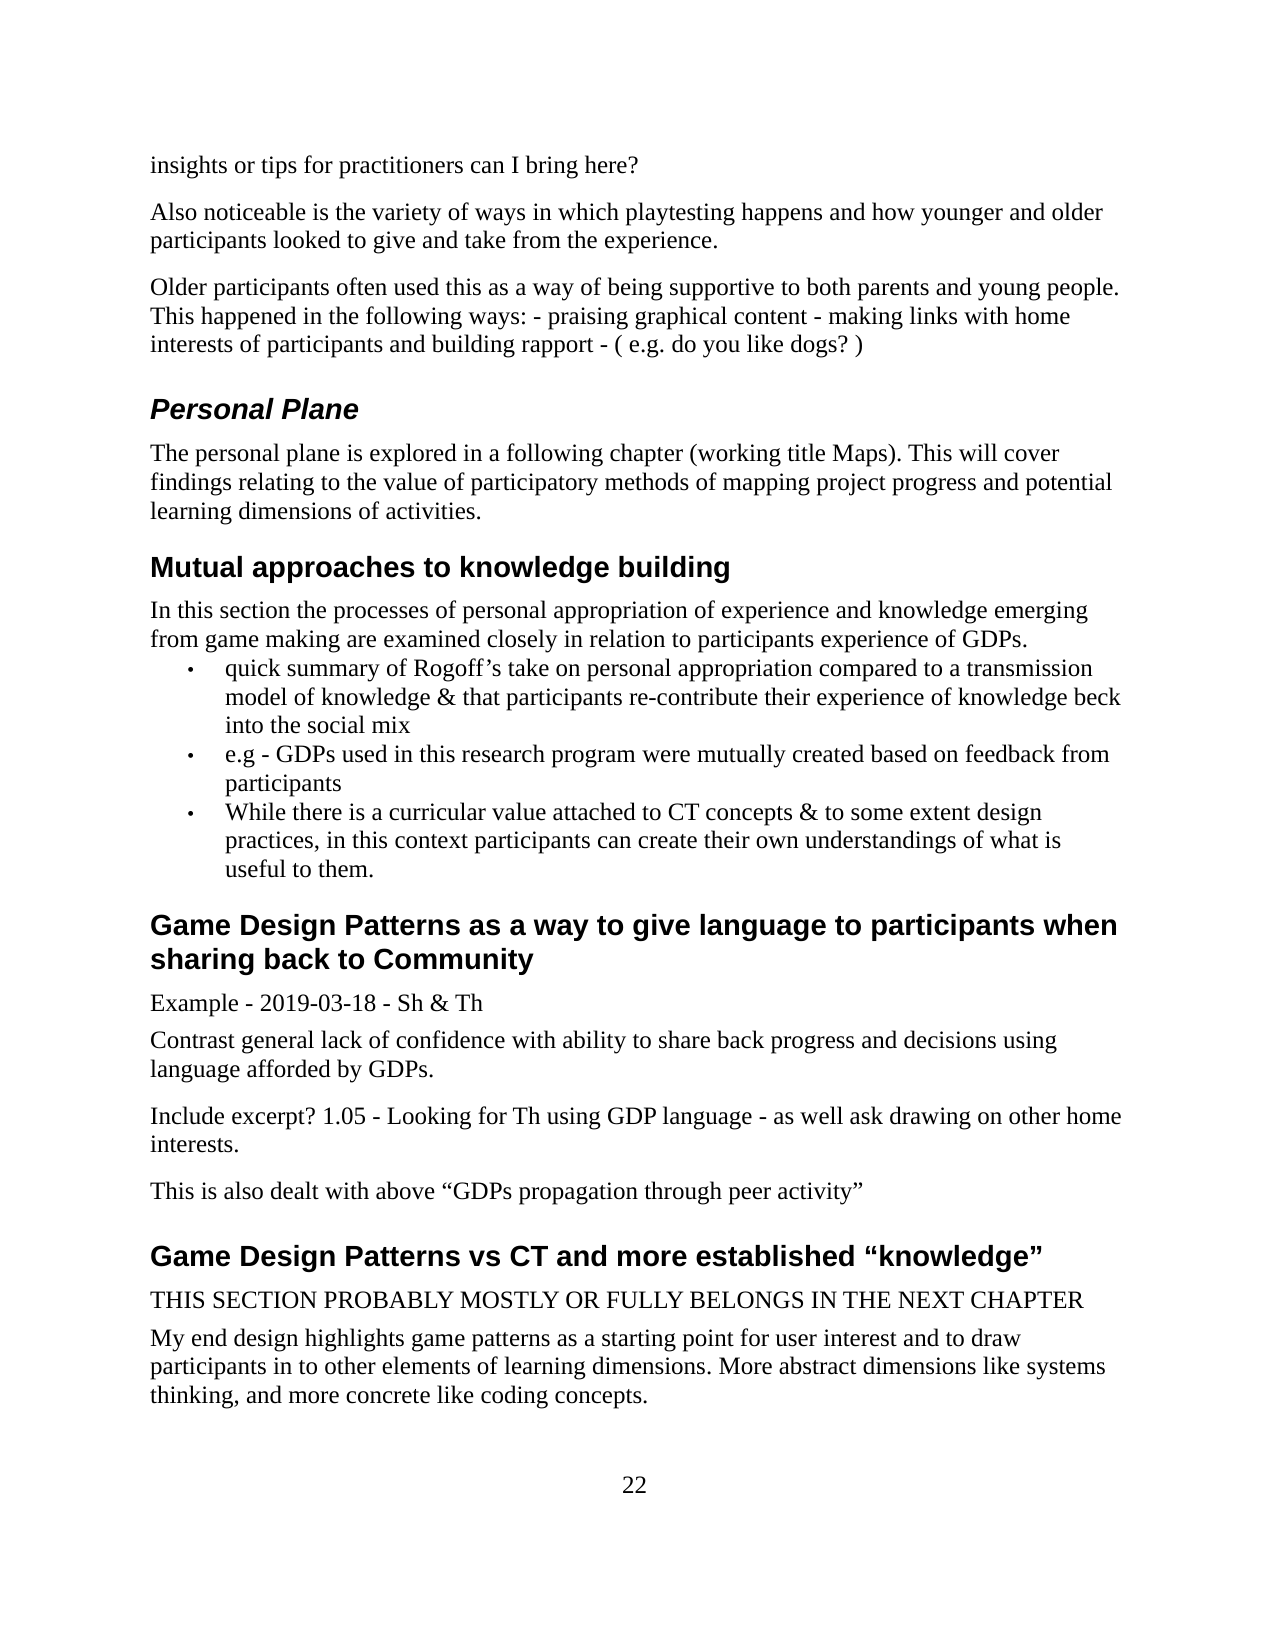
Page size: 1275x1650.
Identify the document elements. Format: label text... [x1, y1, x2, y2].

text In this section the processes of personal appropriation of experience and knowledge emerging from game making are examined closely in relation to participants experience of GDPs. [150, 596, 1125, 653]
text The personal plane is explored in a following chapter (working title Maps). This will cover findings relating to the value of participatory methods of mapping project progress and potential learning dimensions of activities. [150, 438, 1125, 524]
text insights or tips for practitioners can I bring here? [150, 150, 1125, 179]
subtitle Mutual approaches to knowledge building [150, 549, 1125, 583]
subtitle Personal Plane [150, 392, 1125, 426]
text THIS SECTION PROBABLY MOSTLY OR FULLY BELONGS IN THE NEXT CHAPTER [150, 1285, 1125, 1314]
text Example - 2019-03-18 - Sh & Th [150, 988, 1125, 1016]
text My end design highlights game patterns as a starting point for user interest and to draw participants in to other elements of learning dimensions. More abstract dimensions like systems thinking, and more concrete like coding concepts. [150, 1323, 1125, 1409]
text Contrast general lack of confidence with ability to share back progress and decisions using language afforded by GDPs. [150, 1025, 1125, 1083]
list quick summary of Rogoff’s take on personal appropriation compared to a transmission model of knowledge & that participants re-contribute their experience of knowledge beck into the social mix [187, 653, 1125, 739]
list While there is a curricular value attached to CT concepts & to some extent design practices, in this context participants can create their own understandings of what is useful to them. [187, 797, 1125, 883]
text This is also dealt with above “GDPs propagation through peer activity” [150, 1176, 1125, 1205]
text Also noticeable is the variety of ways in which playtesting happens and how younger and older participants looked to give and take from the experience. [150, 197, 1125, 254]
subtitle Game Design Patterns vs CT and more established “knowledge” [150, 1239, 1125, 1272]
text Older participants often used this as a way of being supportive to both parents and young people. This happened in the following ways: - praising graphical content - making links with home interests of participants and building rapport - ( e.g. do you like dogs? ) [150, 272, 1125, 358]
text Include excerpt? 1.05 - Looking for Th using GDP language - as well ask drawing on other home interests. [150, 1101, 1125, 1158]
subtitle Game Design Patterns as a way to give language to participants when sharing back to Community [150, 908, 1125, 975]
list e.g - GDPs used in this research program were mutually created based on feedback from participants [187, 739, 1125, 797]
